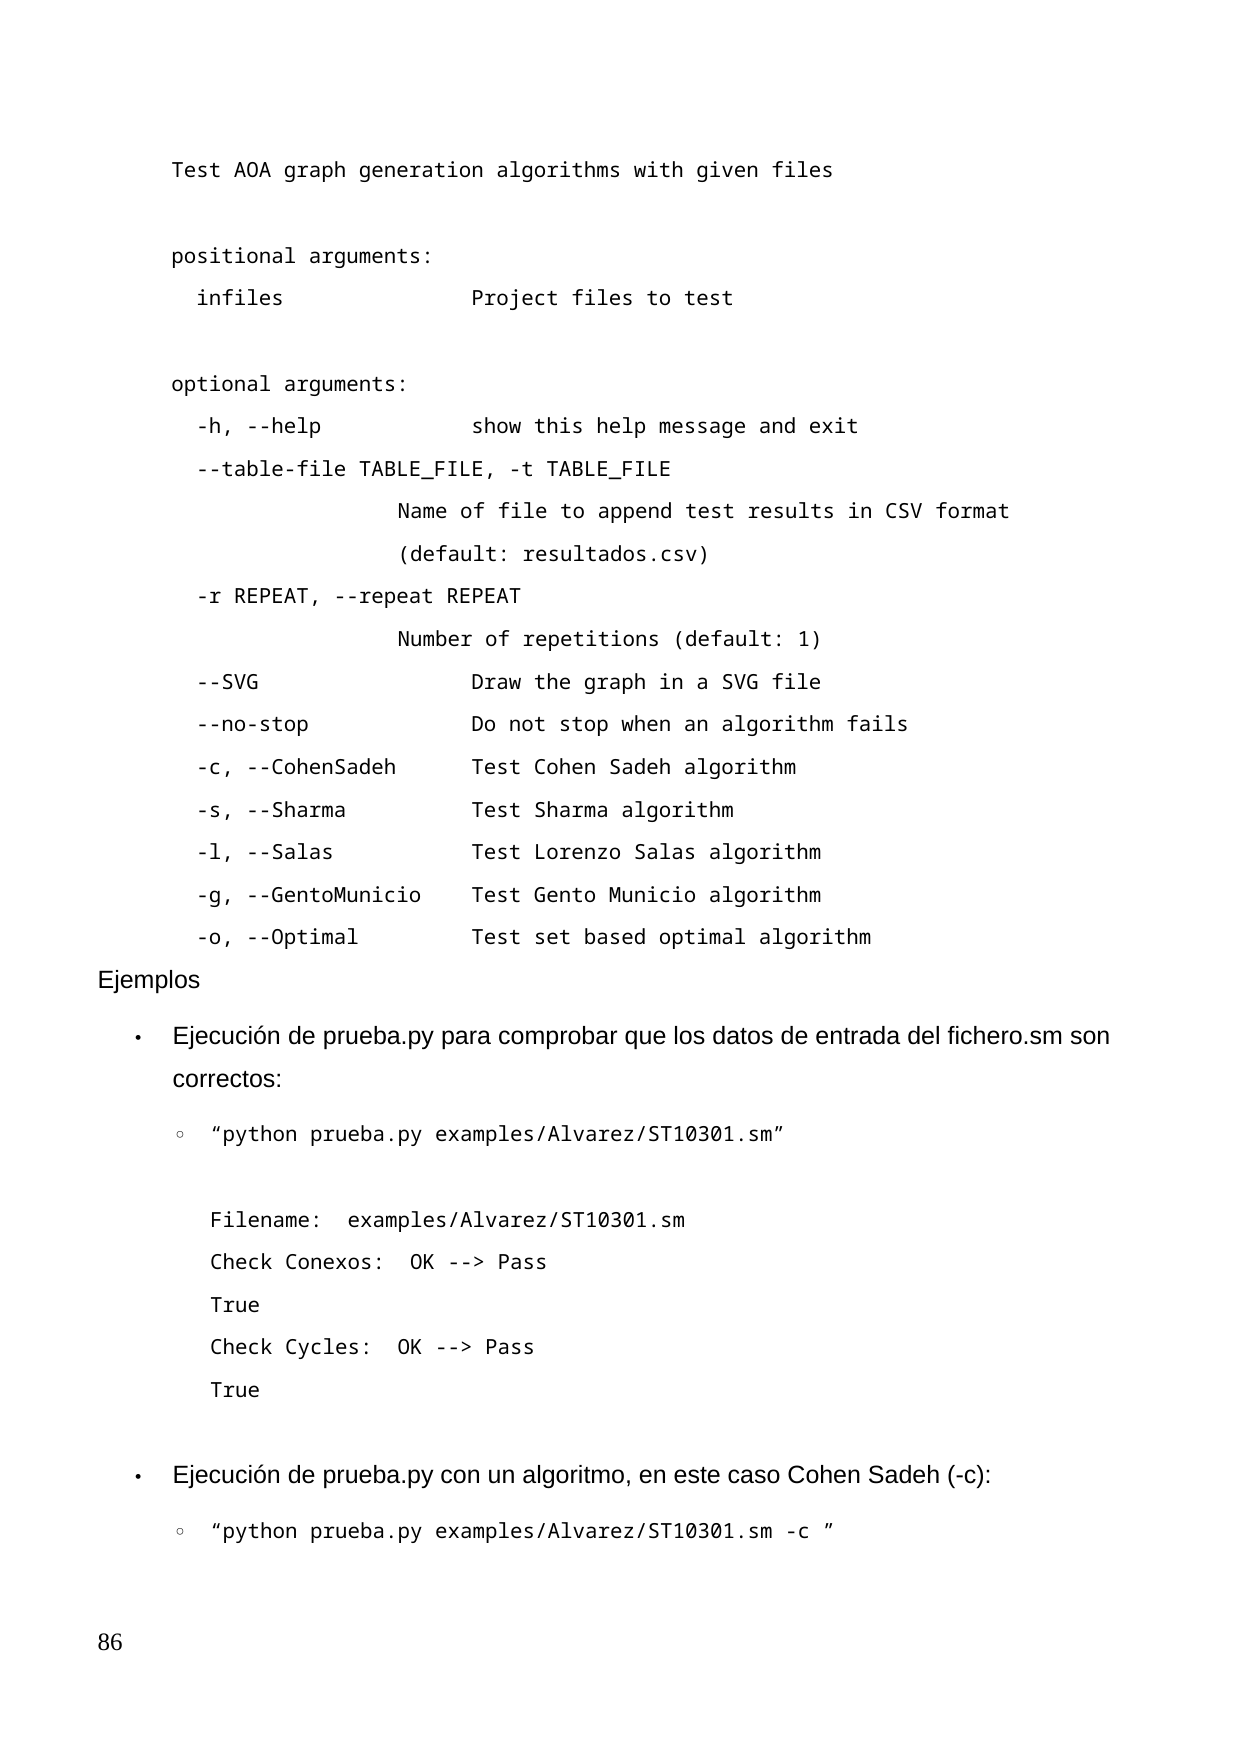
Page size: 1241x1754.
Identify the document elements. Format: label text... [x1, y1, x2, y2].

text --SVG Draw the graph in a SVG file [97, 667, 1113, 695]
text Test AOA graph generation algorithms with given files [97, 156, 1113, 184]
text -l, --Salas Test Lorenzo Salas algorithm [97, 837, 1113, 866]
list Filename: examples/Alvarez/ST10301.sm [172, 1205, 1113, 1233]
list Check Cycles: OK --> Pass [172, 1332, 1113, 1361]
text --table-file TABLE_FILE, -t TABLE_FILE [97, 454, 1113, 482]
text optional arguments: [97, 369, 1113, 397]
list “python prueba.py examples/Alvarez/ST10301.sm -c ” [172, 1516, 1113, 1544]
text -g, --GentoMunicio Test Gento Municio algorithm [97, 880, 1113, 908]
text -h, --help show this help message and exit [97, 411, 1113, 440]
text -r REPEAT, --repeat REPEAT [97, 582, 1113, 610]
text infiles Project files to test [97, 283, 1113, 312]
list Check Conexos: OK --> Pass [172, 1247, 1113, 1276]
text -s, --Sharma Test Sharma algorithm [97, 795, 1113, 823]
text Ejemplos [97, 965, 1113, 994]
text -o, --Optimal Test set based optimal algorithm [97, 922, 1113, 951]
text (default: resultados.csv) [97, 539, 1113, 567]
text -c, --CohenSadeh Test Cohen Sadeh algorithm [97, 752, 1113, 781]
text Number of repetitions (default: 1) [97, 624, 1113, 653]
text Name of file to append test results in CSV format [97, 496, 1113, 525]
list Ejecución de prueba.py para comprobar que los datos de entrada del fichero.sm son correctos: [135, 1021, 1113, 1093]
list “python prueba.py examples/Alvarez/ST10301.sm” [172, 1119, 1113, 1148]
list True [172, 1375, 1113, 1403]
list Ejecución de prueba.py con un algoritmo, en este caso Cohen Sadeh (-c): [135, 1460, 1113, 1489]
text --no-stop Do not stop when an algorithm fails [97, 709, 1113, 738]
list True [172, 1290, 1113, 1318]
text positional arguments: [97, 241, 1113, 269]
